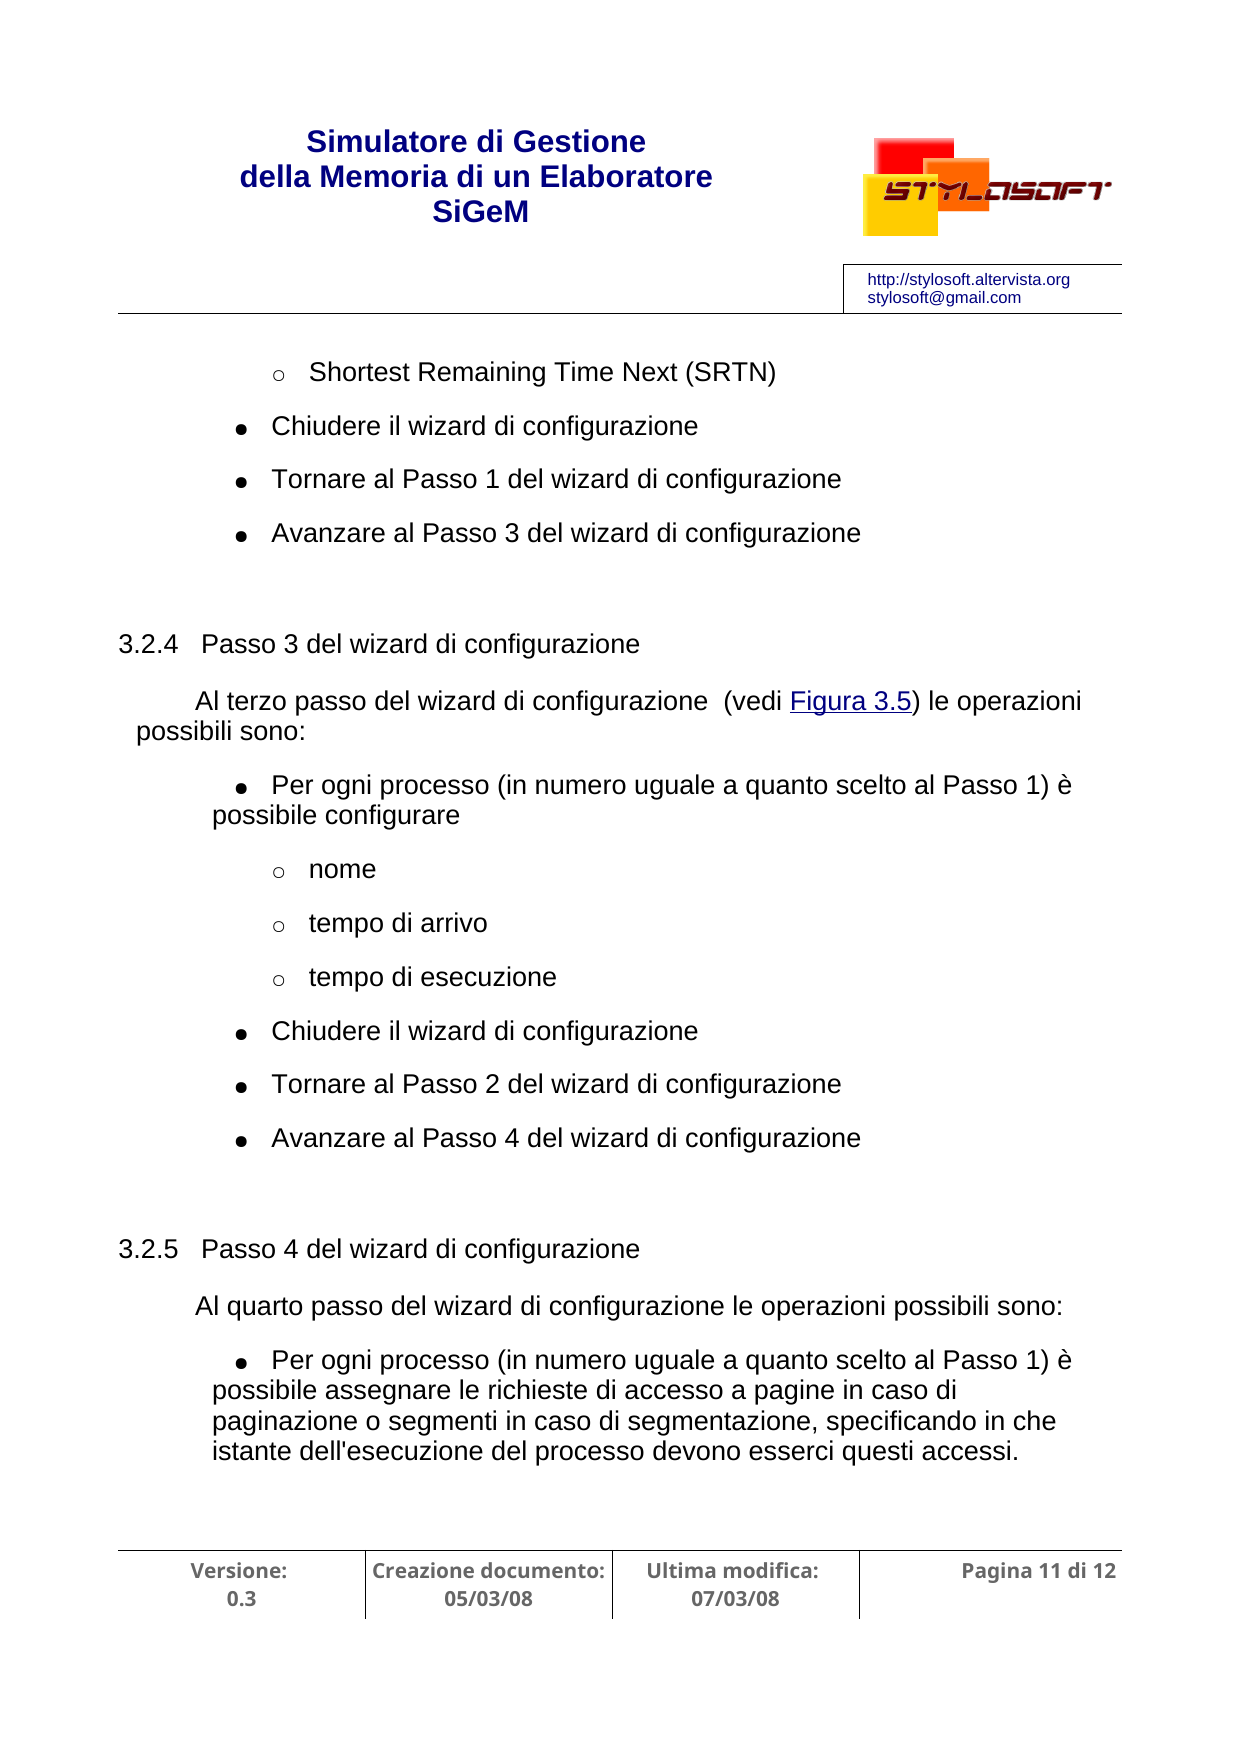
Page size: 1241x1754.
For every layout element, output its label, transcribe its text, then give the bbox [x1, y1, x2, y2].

list Avanzare al Passo 3 del wizard di configurazione [174, 518, 1104, 548]
list tempo di esecuzione [212, 962, 1104, 992]
subtitle Passo 4 del wizard di configurazione [118, 1234, 1122, 1264]
list Per ogni processo (in numero uguale a quanto scelto al Passo 1) è possibile configurare [174, 770, 1104, 831]
list Per ogni processo (in numero uguale a quanto scelto al Passo 1) è possibile assegnare le richieste di accesso a pagine in caso di paginazione o segmenti in caso di segmentazione, specificando in che istante dell'esecuzione del processo devono esserci questi accessi. [174, 1345, 1104, 1466]
list Chiudere il wizard di configurazione [174, 1016, 1104, 1046]
list Tornare al Passo 1 del wizard di configurazione [174, 464, 1104, 494]
list nome [212, 854, 1104, 884]
list Shortest Remaining Time Next (SRTN) [212, 357, 1104, 387]
picture [848, 123, 1117, 247]
subtitle Passo 3 del wizard di configurazione [118, 629, 1122, 659]
list Chiudere il wizard di configurazione [174, 410, 1104, 441]
text Al terzo passo del wizard di configurazione (vedi Figura 3.5) le operazioni possibili sono: [136, 686, 1104, 746]
list Tornare al Passo 2 del wizard di configurazione [174, 1069, 1104, 1100]
list tempo di arrivo [212, 908, 1104, 938]
text Al quarto passo del wizard di configurazione le operazioni possibili sono: [136, 1291, 1104, 1321]
list Avanzare al Passo 4 del wizard di configurazione [174, 1123, 1104, 1154]
